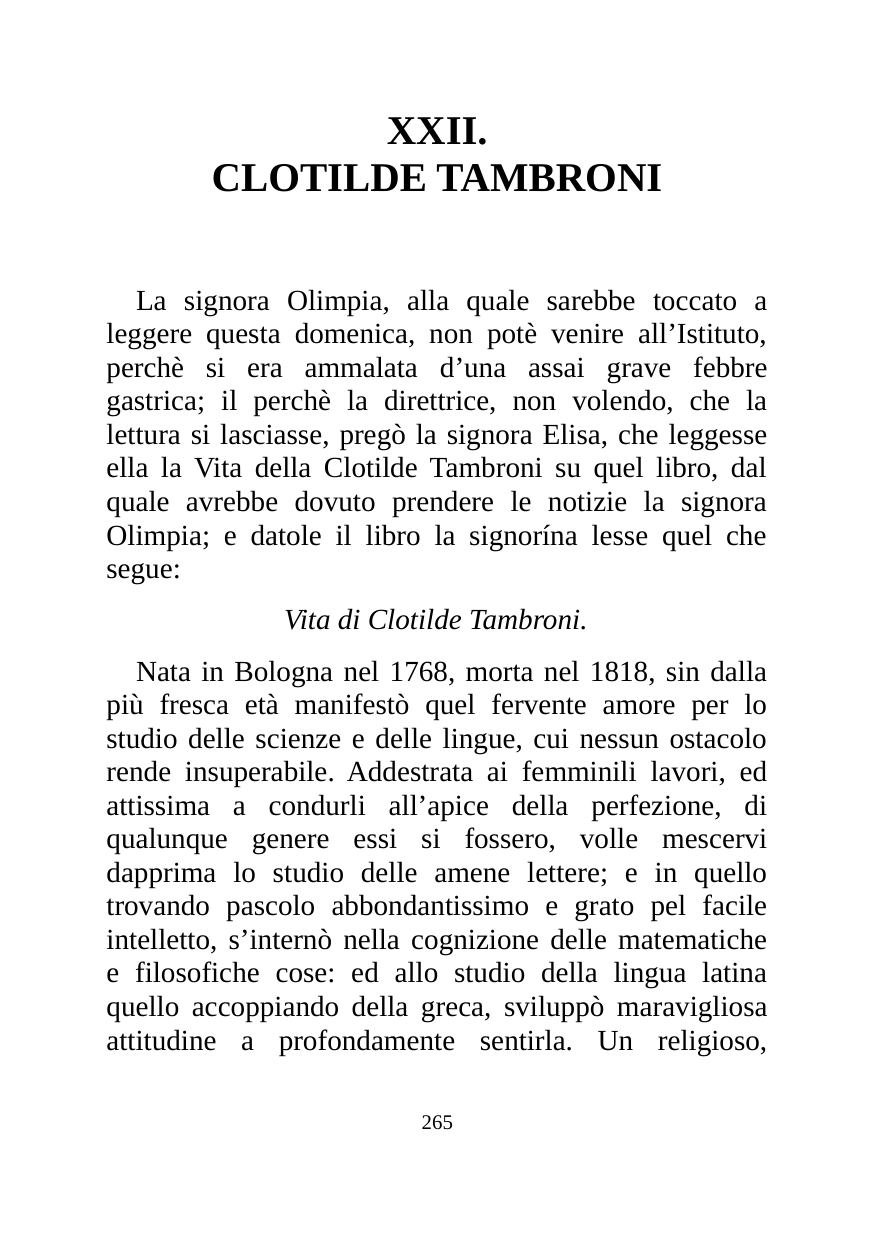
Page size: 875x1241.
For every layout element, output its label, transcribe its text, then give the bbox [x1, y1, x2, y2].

subtitle XXII. Clotilde Tambroni [106, 106, 768, 200]
text Vita di Clotilde Tambroni. [106, 602, 768, 636]
text La signora Olimpia, alla quale sarebbe toccato a leggere questa domenica, non potè venire all’Istituto, perchè si era ammalata d’una assai grave febbre gastrica; il perchè la direttrice, non volendo, che la lettura si lasciasse, pregò la signora Elisa, che leggesse ella la Vita della Clotilde Tambroni su quel libro, dal quale avrebbe dovuto prendere le notizie la signora Olimpia; e datole il libro la signorína lesse quel che segue: [106, 283, 768, 585]
text Nata in Bologna nel 1768, morta nel 1818, sin dalla più fresca età manifestò quel fervente amore per lo studio delle scienze e delle lingue, cui nessun ostacolo rende insuperabile. Addestrata ai femminili lavori, ed attissima a condurli all’apice della perfezione, di qualunque genere essi si fossero, volle mescervi dapprima lo studio delle amene lettere; e in quello trovando pascolo abbondantissimo e grato pel facile intelletto, s’internò nella cognizione delle matematiche e filosofiche cose: ed allo studio della lingua latina quello accoppiando della greca, sviluppò maravigliosa attitudine a profondamente sentirla. Un religioso, [106, 654, 768, 1056]
